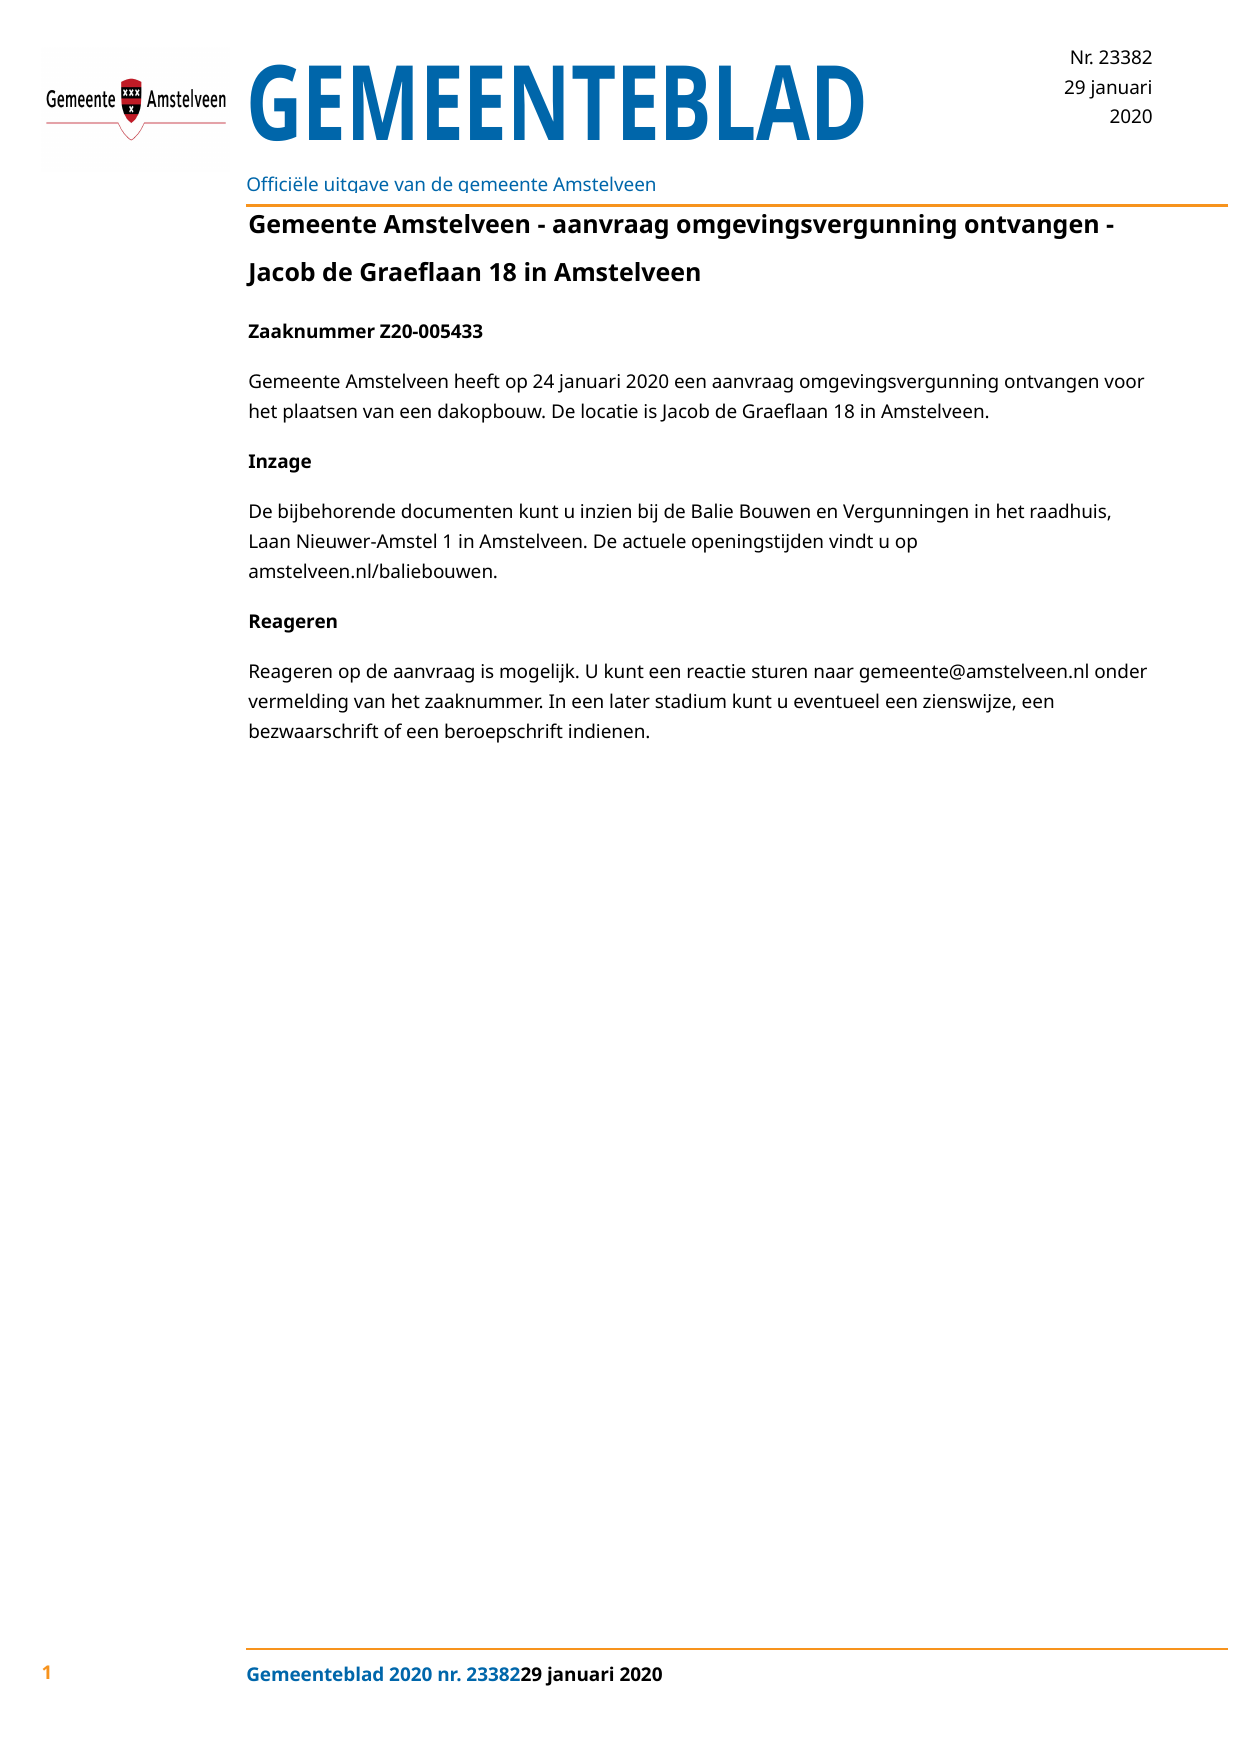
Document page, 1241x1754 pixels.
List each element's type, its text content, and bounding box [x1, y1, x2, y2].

text De bijbehorende documenten kunt u inzien bij de Balie Bouwen en Vergunningen in het raadhuis, Laan Nieuwer-Amstel 1 in Amstelveen. De actuele openingstijden vindt u op amstelveen.nl/baliebouwen. [248, 499, 1152, 584]
text Gemeente Amstelveen heeft op 24 januari 2020 een aanvraag omgevingsvergunning ontvangen voor het plaatsen van een dakopbouw. De locatie is Jacob de Graeflaan 18 in Amstelveen. [248, 368, 1152, 424]
text Reageren op de aanvraag is mogelijk. U kunt een reactie sturen naar gemeente@amstelveen.nl onder vermelding van het zaaknummer. In een later stadium kunt u eventueel een zienswijze, een bezwaarschrift of een beroepschrift indienen. [248, 659, 1152, 744]
text Reageren [248, 608, 1152, 634]
text Gemeente Amstelveen - aanvraag omgevingsvergunning ontvangen - Jacob de Graeflaan 18 in Amstelveen [248, 207, 1152, 288]
picture [41, 47, 231, 172]
text Inzage [248, 448, 1152, 474]
text Zaaknummer Z20-005433 [248, 318, 1152, 344]
